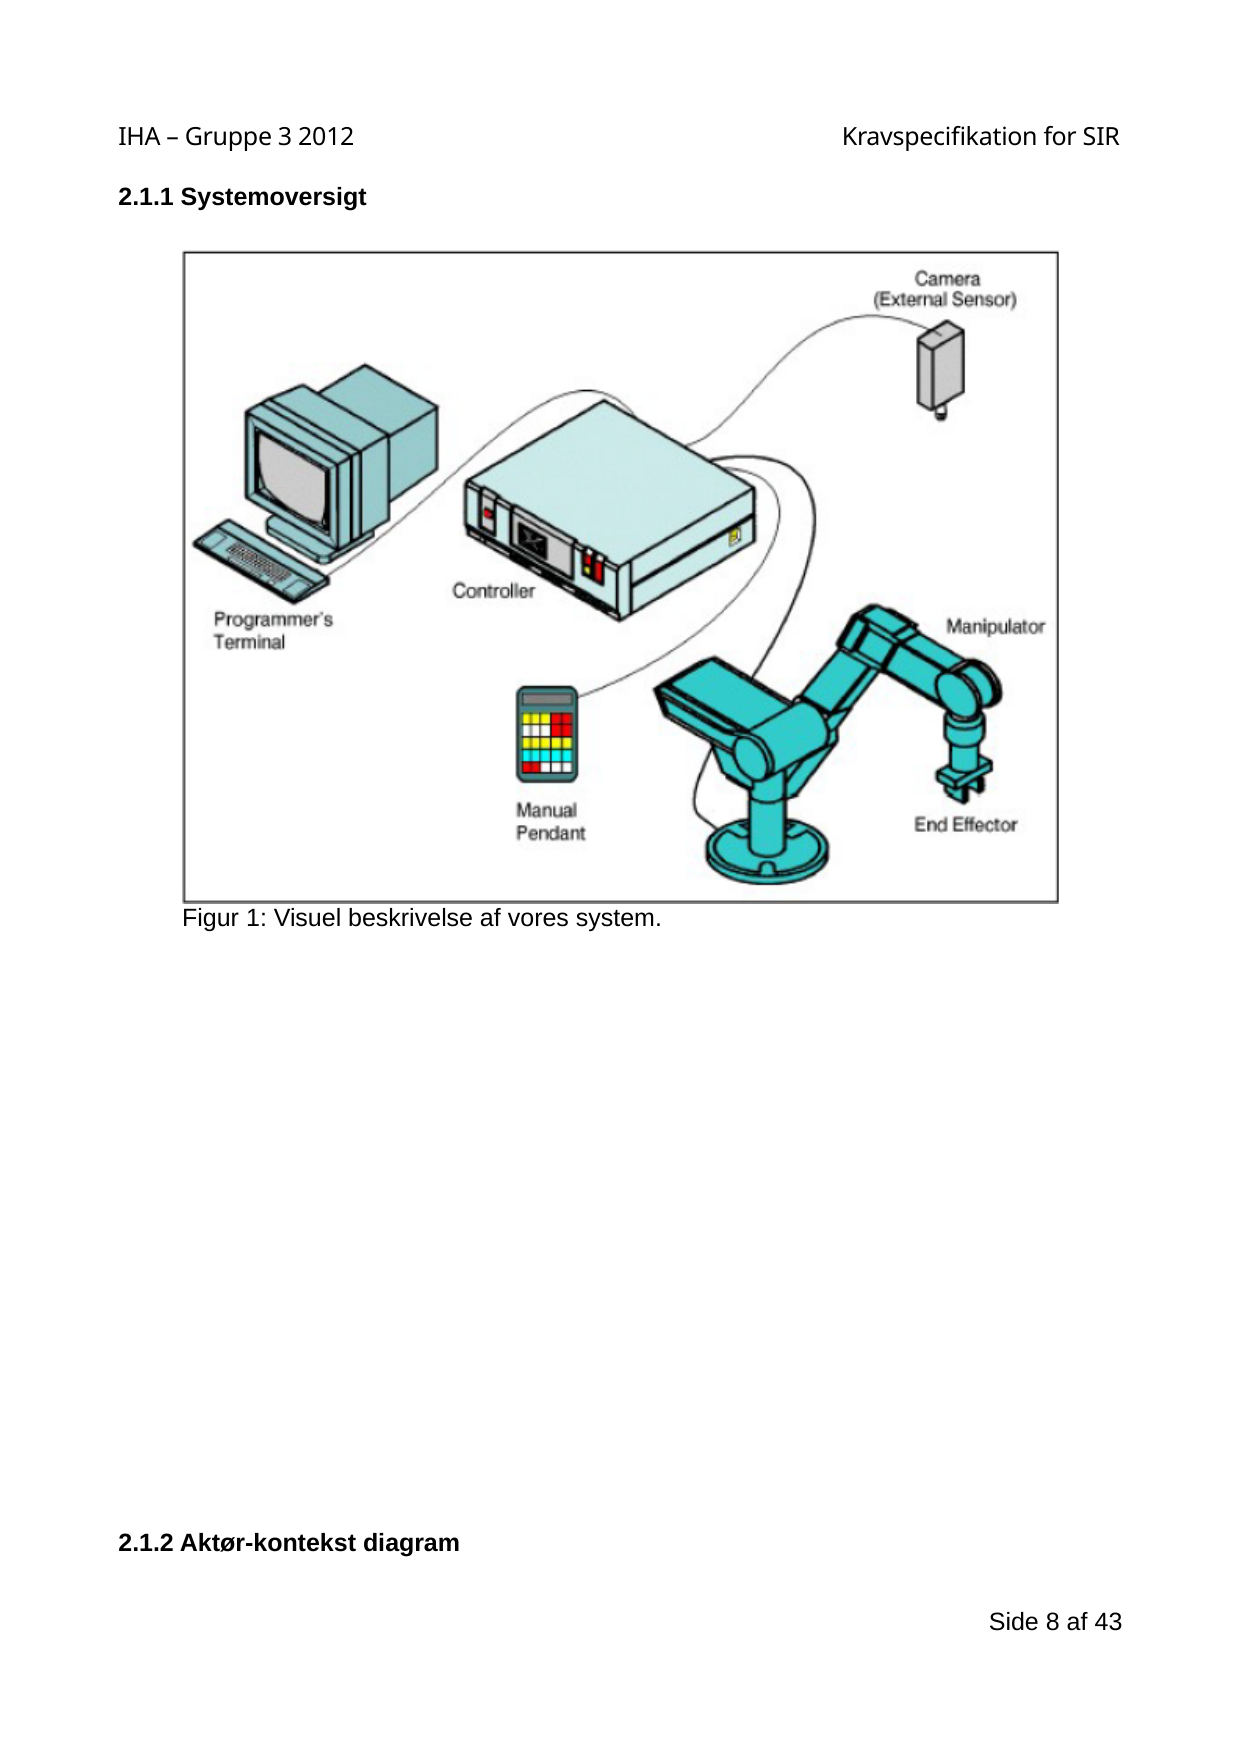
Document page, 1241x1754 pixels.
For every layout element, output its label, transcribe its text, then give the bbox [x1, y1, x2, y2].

subtitle 2.1.1 Systemoversigt [118, 182, 1122, 210]
picture [182, 250, 1059, 904]
subtitle 2.1.2 Aktør-kontekst diagram [118, 1527, 1122, 1556]
text Figur 1: Visuel beskrivelse af vores system. [182, 904, 1058, 932]
